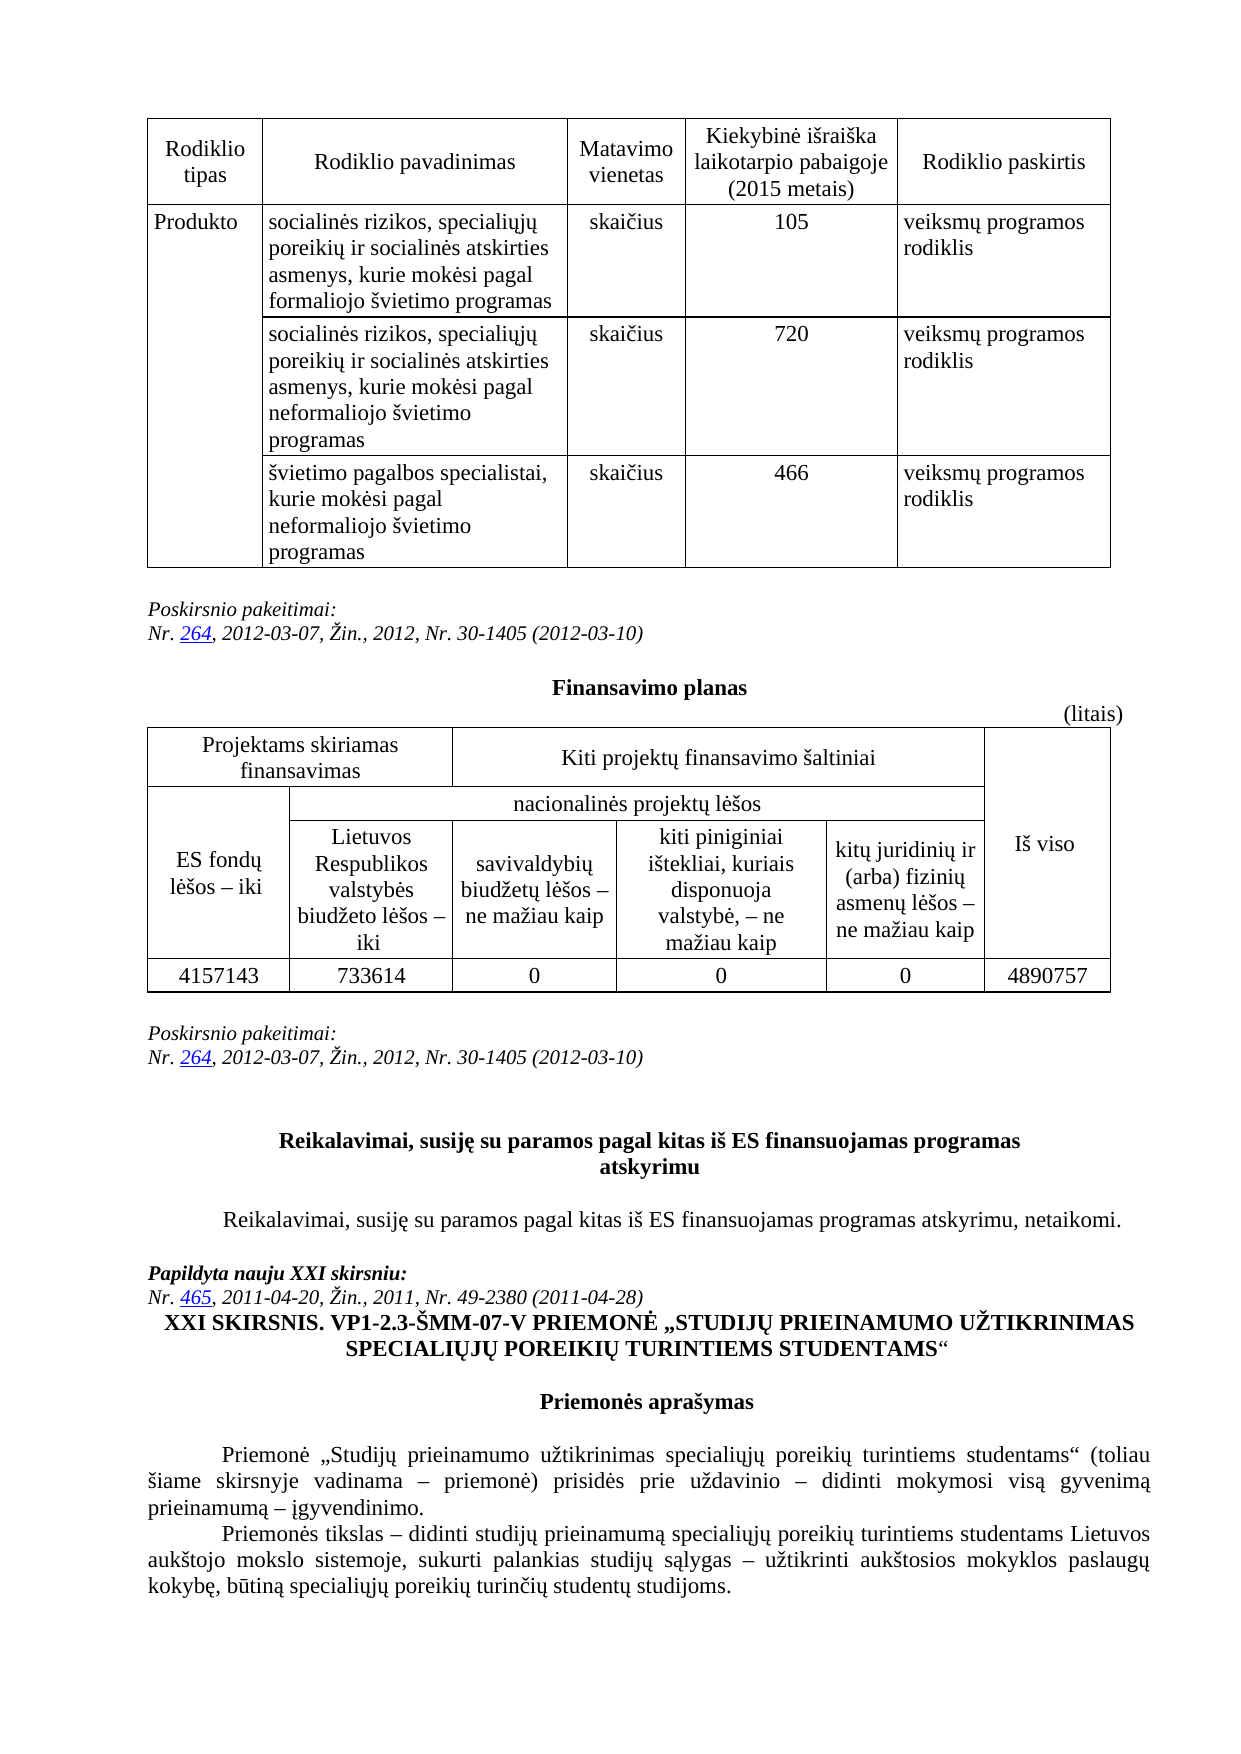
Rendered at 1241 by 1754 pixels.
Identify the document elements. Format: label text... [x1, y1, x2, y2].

text Priemonės aprašymas [148, 1388, 1152, 1414]
table_cell ES fondų lėšos – iki [148, 787, 289, 958]
text Nr. 264, 2012-03-07, Žin., 2012, Nr. 30-1405 (2012-03-10) [148, 1045, 1152, 1069]
table_cell 4890757 [985, 959, 1110, 991]
table_cell Lietuvos Respublikos valstybės biudžeto lėšos – iki [290, 821, 452, 958]
table_cell veiksmų programos rodiklis [898, 456, 1110, 567]
text Priemonės tikslas – didinti studijų prieinamumą specialiųjų poreikių turintiems studentams Lietuvos aukštojo mokslo sistemoje, sukurti palankias studijų sąlygas – užtikrinti aukštosios mokyklos paslaugų kokybę, būtiną specialiųjų poreikių turinčių studentų studijoms. [148, 1520, 1152, 1599]
table_cell skaičius [568, 456, 685, 567]
text Poskirsnio pakeitimai: [148, 1021, 1152, 1045]
table_cell 0 [827, 959, 984, 991]
table_cell 720 [686, 318, 897, 455]
table_header Rodiklio paskirtis [898, 119, 1110, 204]
table_cell švietimo pagalbos specialistai, kurie mokėsi pagal neformaliojo švietimo programas [263, 456, 567, 567]
table_cell 0 [453, 959, 616, 991]
table_cell Produkto [148, 205, 262, 567]
table_cell socialinės rizikos, specialiųjų poreikių ir socialinės atskirties asmenys, kurie mokėsi pagal neformaliojo švietimo programas [263, 318, 567, 455]
table_cell veiksmų programos rodiklis [898, 205, 1110, 316]
text Reikalavimai, susiję su paramos pagal kitas iš ES finansuojamas programas atskyrimu, netaikomi. [148, 1206, 1152, 1232]
text Priemonė „Studijų prieinamumo užtikrinimas specialiųjų poreikių turintiems studentams“ (toliau šiame skirsnyje vadinama – priemonė) prisidės prie uždavinio – didinti mokymosi visą gyvenimą prieinamumą – įgyvendinimo. [148, 1441, 1152, 1520]
text Finansavimo planas [148, 674, 1152, 700]
table_header Kiekybinė išraiška laikotarpio pabaigoje (2015 metais) [686, 119, 897, 204]
table_header Iš viso [985, 728, 1110, 958]
table_cell 733614 [290, 959, 452, 991]
table_cell 0 [617, 959, 826, 991]
text Nr. 465, 2011-04-20, Žin., 2011, Nr. 49-2380 (2011-04-28) [148, 1285, 1152, 1309]
table_cell 4157143 [148, 959, 289, 991]
table_cell 105 [686, 205, 897, 316]
text (litais) [148, 700, 1152, 727]
text Papildyta nauju XXI skirsniu: [148, 1261, 1152, 1285]
table_cell kiti piniginiai ištekliai, kuriais disponuoja valstybė, – ne mažiau kaip [617, 821, 826, 958]
table_header Rodiklio pavadinimas [263, 119, 567, 204]
table_cell nacionalinės projektų lėšos [290, 787, 984, 819]
table_cell socialinės rizikos, specialiųjų poreikių ir socialinės atskirties asmenys, kurie mokėsi pagal formaliojo švietimo programas [263, 205, 567, 316]
table_cell veiksmų programos rodiklis [898, 318, 1110, 455]
text Nr. 264, 2012-03-07, Žin., 2012, Nr. 30-1405 (2012-03-10) [148, 621, 1152, 645]
table_header Rodiklio tipas [148, 119, 262, 204]
text XXI SKIRSNIS. VP1-2.3-ŠMM-07-V PRIEMONĖ „STUDIJŲ PRIEINAMUMO UŽTIKRINIMAS SPECIALIŲJŲ POREIKIŲ TURINTIEMS STUDENTAMS“ [148, 1309, 1152, 1362]
text Reikalavimai, susiję su paramos pagal kitas iš ES finansuojamas programas atskyrimu [148, 1127, 1152, 1179]
table_cell savivaldybių biudžetų lėšos – ne mažiau kaip [453, 821, 616, 958]
table_header Matavimo vienetas [568, 119, 685, 204]
table_cell skaičius [568, 205, 685, 316]
table_cell skaičius [568, 318, 685, 455]
table_cell 466 [686, 456, 897, 567]
table_header Kiti projektų finansavimo šaltiniai [453, 728, 984, 786]
text Poskirsnio pakeitimai: [148, 597, 1152, 621]
table_cell kitų juridinių ir (arba) fizinių asmenų lėšos – ne mažiau kaip [827, 821, 984, 958]
table_header Projektams skiriamas finansavimas [148, 728, 452, 786]
